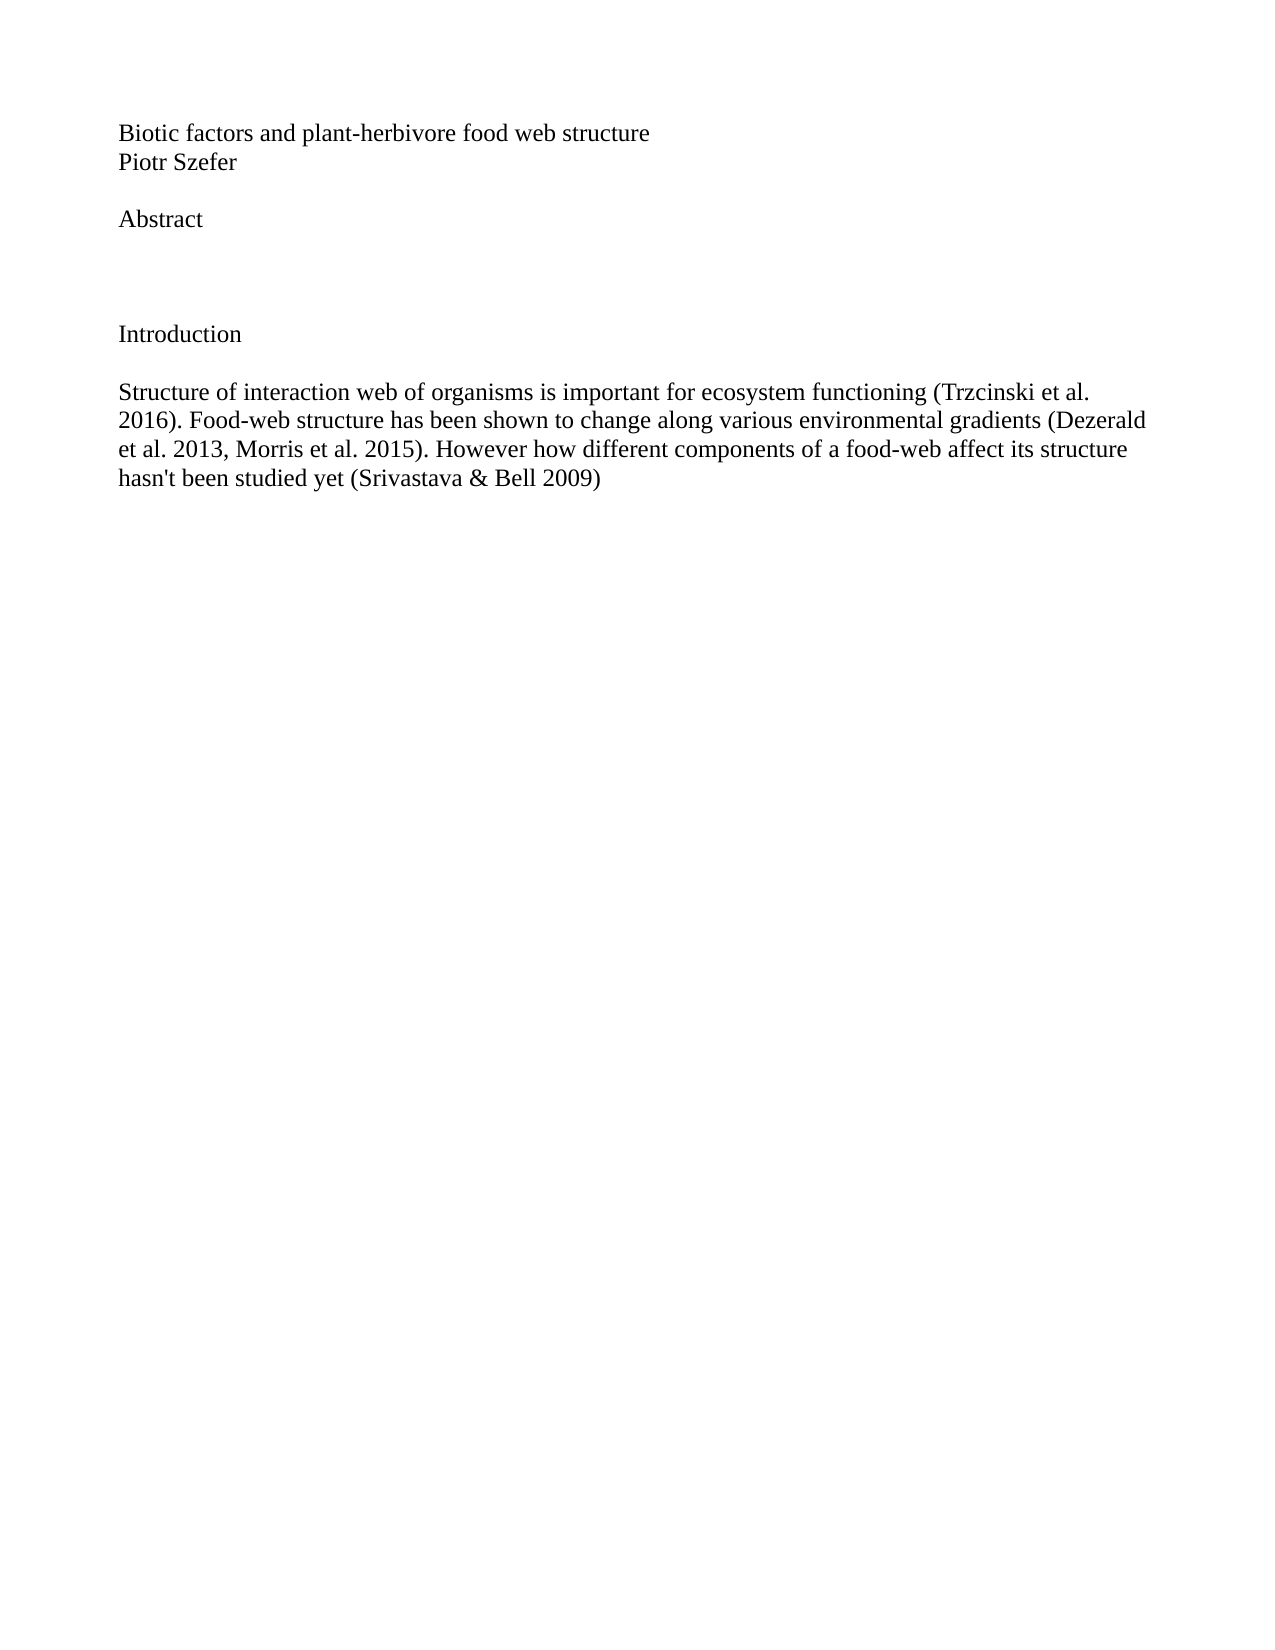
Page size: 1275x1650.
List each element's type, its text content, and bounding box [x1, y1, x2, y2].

text Introduction [118, 319, 1157, 348]
text Structure of interaction web of organisms is important for ecosystem functioning (Trzcinski et al. 2016). Food-web structure has been shown to change along various environmental gradients (Dezerald et al. 2013, Morris et al. 2015). However how different components of a food-web affect its structure hasn't been studied yet (Srivastava & Bell 2009) [118, 377, 1157, 492]
text Abstract [118, 204, 1157, 233]
text Piotr Szefer [118, 147, 1157, 176]
text Biotic factors and plant-herbivore food web structure [118, 118, 1157, 147]
